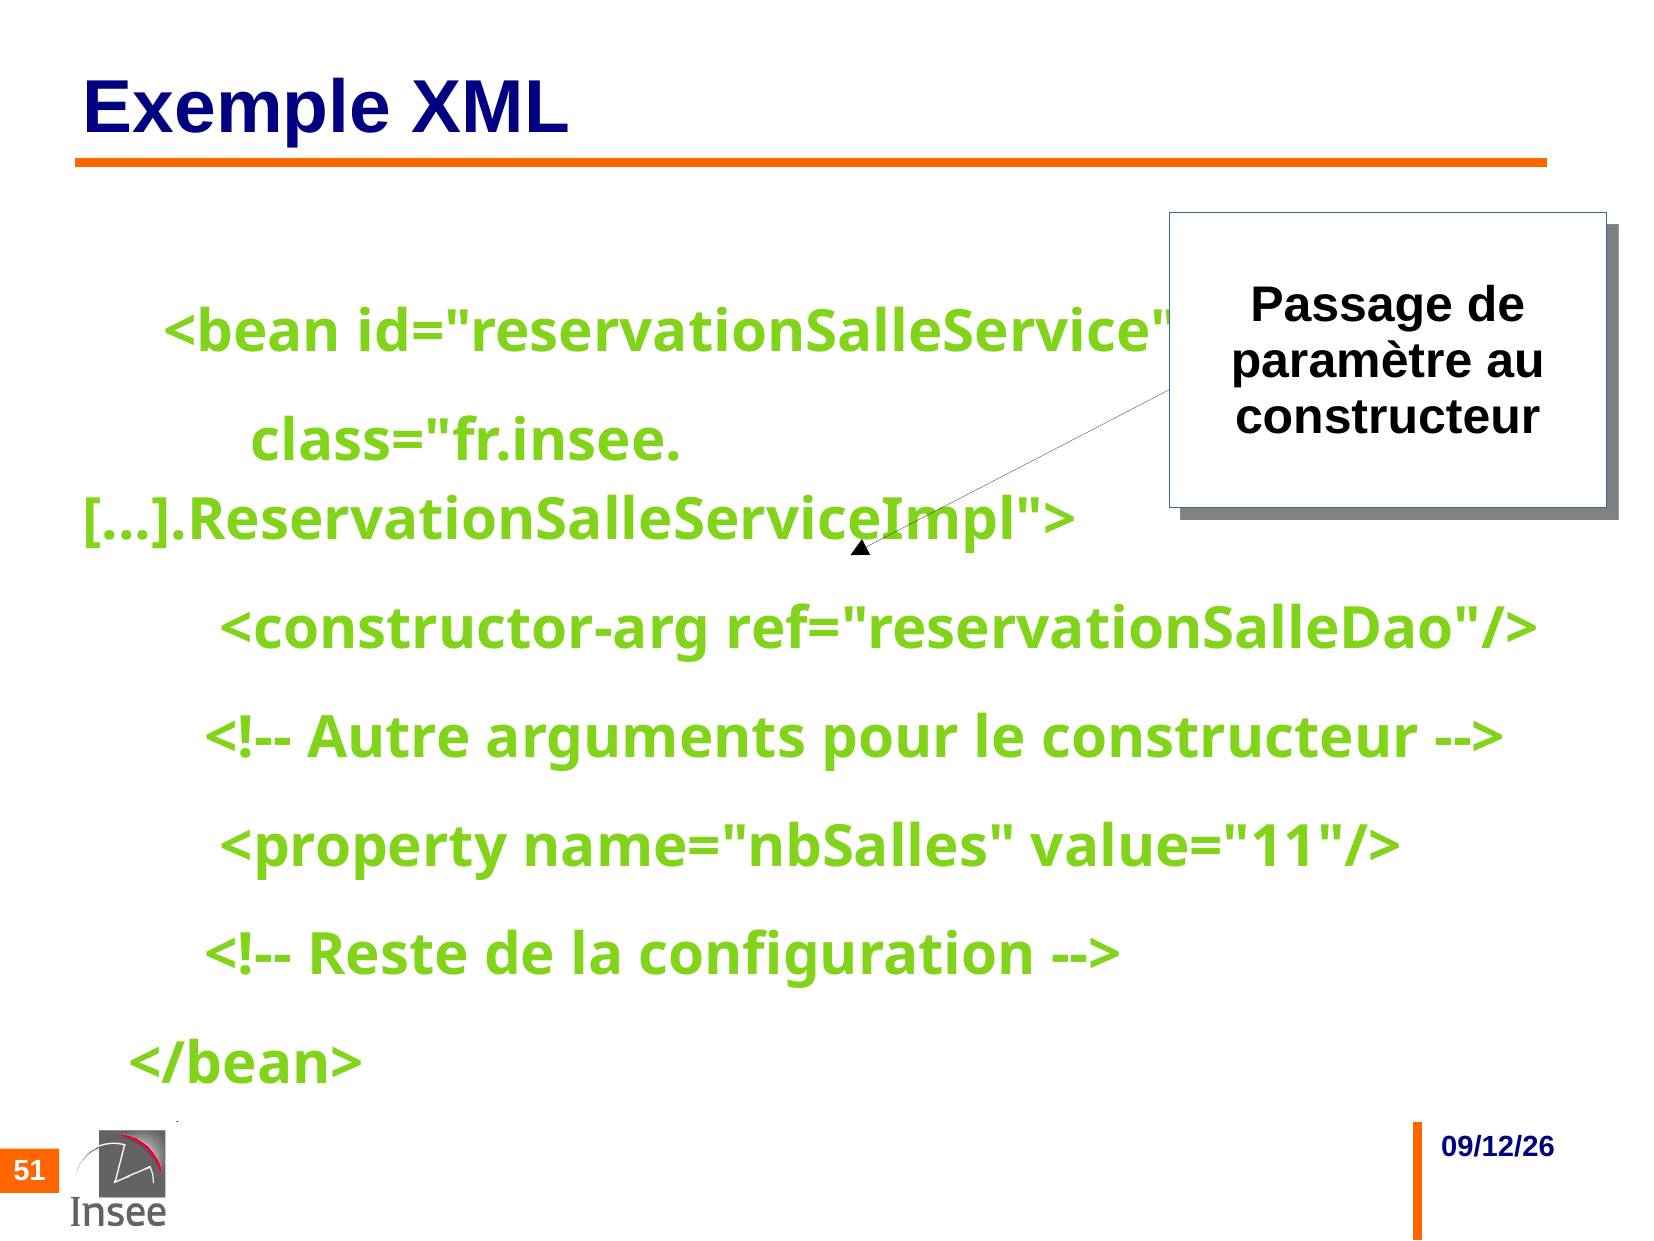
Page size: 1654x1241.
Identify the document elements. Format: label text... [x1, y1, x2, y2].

picture [62, 1121, 178, 1241]
text_box [1169, 212, 1607, 508]
list <bean id="reservationSalleService" class="fr.insee.[...].ReservationSalleServiceImpl"> <constructor-arg ref="reservationSalleDao"/> <!-- Autre arguments pour le constructeur --> <property name="nbSalles" value="11"/> <!-- Reste de la configuration --> </bean> [82, 289, 1548, 1140]
text_box Passage de paramètre au constructeur [1204, 248, 1571, 473]
title Exemple XML [82, 49, 1619, 163]
